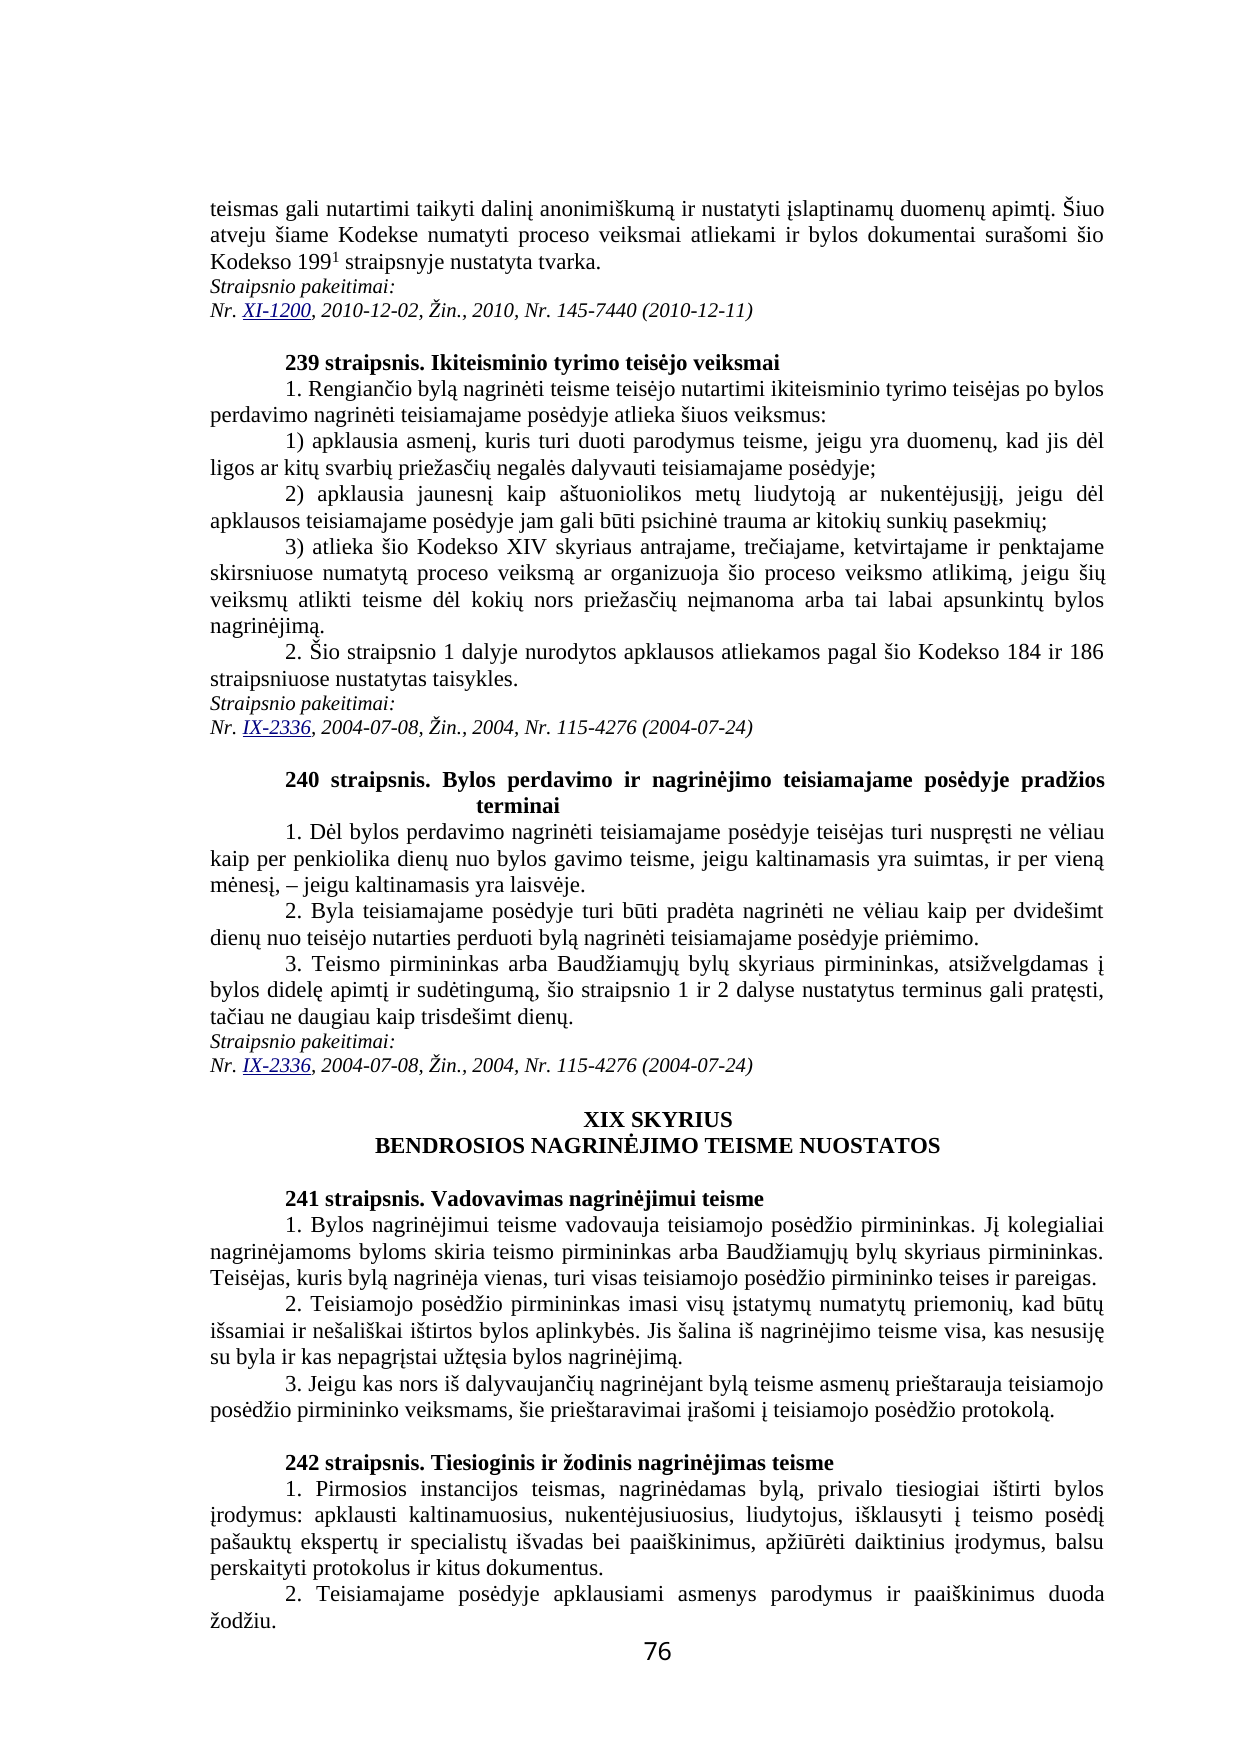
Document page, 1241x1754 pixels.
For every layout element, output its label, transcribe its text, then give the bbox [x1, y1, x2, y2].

text 1. Rengiančio bylą nagrinėti teisme teisėjo nutartimi ikiteisminio tyrimo teisėjas po bylos perdavimo nagrinėti teisiamajame posėdyje atlieka šiuos veiksmus: [210, 375, 1106, 428]
text 2. Teisiamajame posėdyje apklausiami asmenys parodymus ir paaiškinimus duoda žodžiu. [210, 1580, 1106, 1633]
text 241 straipsnis. Vadovavimas nagrinėjimui teisme [210, 1185, 1106, 1211]
text Straipsnio pakeitimai: [210, 691, 1106, 715]
text Bendrosios nagrinėjimo teisme nuostatos [210, 1132, 1106, 1159]
text 242 straipsnis. Tiesioginis ir žodinis nagrinėjimas teisme [210, 1449, 1106, 1475]
text 2) apklausia jaunesnį kaip aštuoniolikos metų liudytoją ar nukentėjusįjį, jeigu dėl apklausos teisiamajame posėdyje jam gali būti psichinė trauma ar kitokių sunkių pasekmių; [210, 480, 1106, 533]
text teismas gali nutartimi taikyti dalinį anonimiškumą ir nustatyti įslaptinamų duomenų apimtį. Šiuo atveju šiame Kodekse numatyti proceso veiksmai atliekami ir bylos dokumentai surašomi šio Kodekso 1991 straipsnyje nustatyta tvarka. [210, 195, 1106, 274]
text 1. Dėl bylos perdavimo nagrinėti teisiamajame posėdyje teisėjas turi nuspręsti ne vėliau kaip per penkiolika dienų nuo bylos gavimo teisme, jeigu kaltinamasis yra suimtas, ir per vieną mėnesį, – jeigu kaltinamasis yra laisvėje. [210, 818, 1106, 897]
text Straipsnio pakeitimai: [210, 274, 1106, 298]
text 3. Teismo pirmininkas arba Baudžiamųjų bylų skyriaus pirmininkas, atsižvelgdamas į bylos didelę apimtį ir sudėtingumą, šio straipsnio 1 ir 2 dalyse nustatytus terminus gali pratęsti, tačiau ne daugiau kaip trisdešimt dienų. [210, 950, 1106, 1029]
text 240 straipsnis. Bylos perdavimo ir nagrinėjimo teisiamajame posėdyje pradžios terminai [285, 766, 1106, 818]
text Straipsnio pakeitimai: [210, 1029, 1106, 1053]
text Nr. XI-1200, 2010-12-02, Žin., 2010, Nr. 145-7440 (2010-12-11) [210, 298, 1106, 322]
text 1. Bylos nagrinėjimui teisme vadovauja teisiamojo posėdžio pirmininkas. Jį kolegialiai nagrinėjamoms byloms skiria teismo pirmininkas arba Baudžiamųjų bylų skyriaus pirmininkas. Teisėjas, kuris bylą nagrinėja vienas, turi visas teisiamojo posėdžio pirmininko teises ir pareigas. [210, 1211, 1106, 1291]
text Nr. IX-2336, 2004-07-08, Žin., 2004, Nr. 115-4276 (2004-07-24) [210, 1053, 1106, 1077]
text 3) atlieka šio Kodekso XIV skyriaus antrajame, trečiajame, ketvirtajame ir penktajame skirsniuose numatytą proceso veiksmą ar organizuoja šio proceso veiksmo atlikimą, jeigu šių veiksmų atlikti teisme dėl kokių nors priežasčių neįmanoma arba tai labai apsunkintų bylos nagrinėjimą. [210, 533, 1106, 638]
text 2. Byla teisiamajame posėdyje turi būti pradėta nagrinėti ne vėliau kaip per dvidešimt dienų nuo teisėjo nutarties perduoti bylą nagrinėti teisiamajame posėdyje priėmimo. [210, 897, 1106, 950]
text 3. Jeigu kas nors iš dalyvaujančių nagrinėjant bylą teisme asmenų prieštarauja teisiamojo posėdžio pirmininko veiksmams, šie prieštaravimai įrašomi į teisiamojo posėdžio protokolą. [210, 1369, 1106, 1422]
text Nr. IX-2336, 2004-07-08, Žin., 2004, Nr. 115-4276 (2004-07-24) [210, 715, 1106, 739]
text 1. Pirmosios instancijos teismas, nagrinėdamas bylą, privalo tiesiogiai ištirti bylos įrodymus: apklausti kaltinamuosius, nukentėjusiuosius, liudytojus, išklausyti į teismo posėdį pašauktų ekspertų ir specialistų išvadas bei paaiškinimus, apžiūrėti daiktinius įrodymus, balsu perskaityti protokolus ir kitus dokumentus. [210, 1475, 1106, 1580]
text 1) apklausia asmenį, kuris turi duoti parodymus teisme, jeigu yra duomenų, kad jis dėl ligos ar kitų svarbių priežasčių negalės dalyvauti teisiamajame posėdyje; [210, 428, 1106, 480]
text 2. Teisiamojo posėdžio pirmininkas imasi visų įstatymų numatytų priemonių, kad būtų išsamiai ir nešališkai ištirtos bylos aplinkybės. Jis šalina iš nagrinėjimo teisme visa, kas nesusiję su byla ir kas nepagrįstai užtęsia bylos nagrinėjimą. [210, 1291, 1106, 1369]
subtitle XIX skyrius [210, 1106, 1106, 1132]
text 2. Šio straipsnio 1 dalyje nurodytos apklausos atliekamos pagal šio Kodekso 184 ir 186 straipsniuose nustatytas taisykles. [210, 638, 1106, 691]
text 239 straipsnis. Ikiteisminio tyrimo teisėjo veiksmai [210, 348, 1106, 375]
